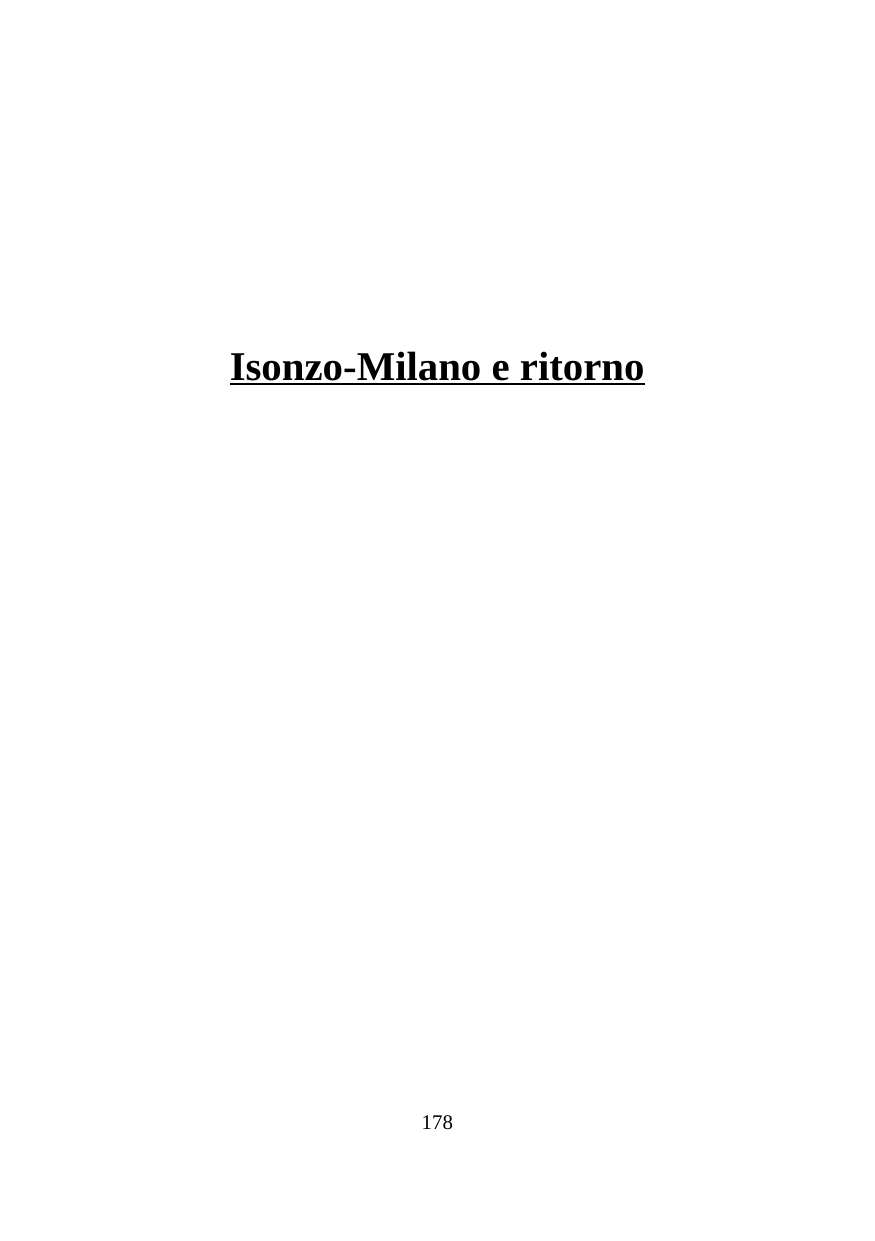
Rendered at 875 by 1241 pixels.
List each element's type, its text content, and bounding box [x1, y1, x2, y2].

subtitle Isonzo-Milano e ritorno [106, 342, 768, 389]
